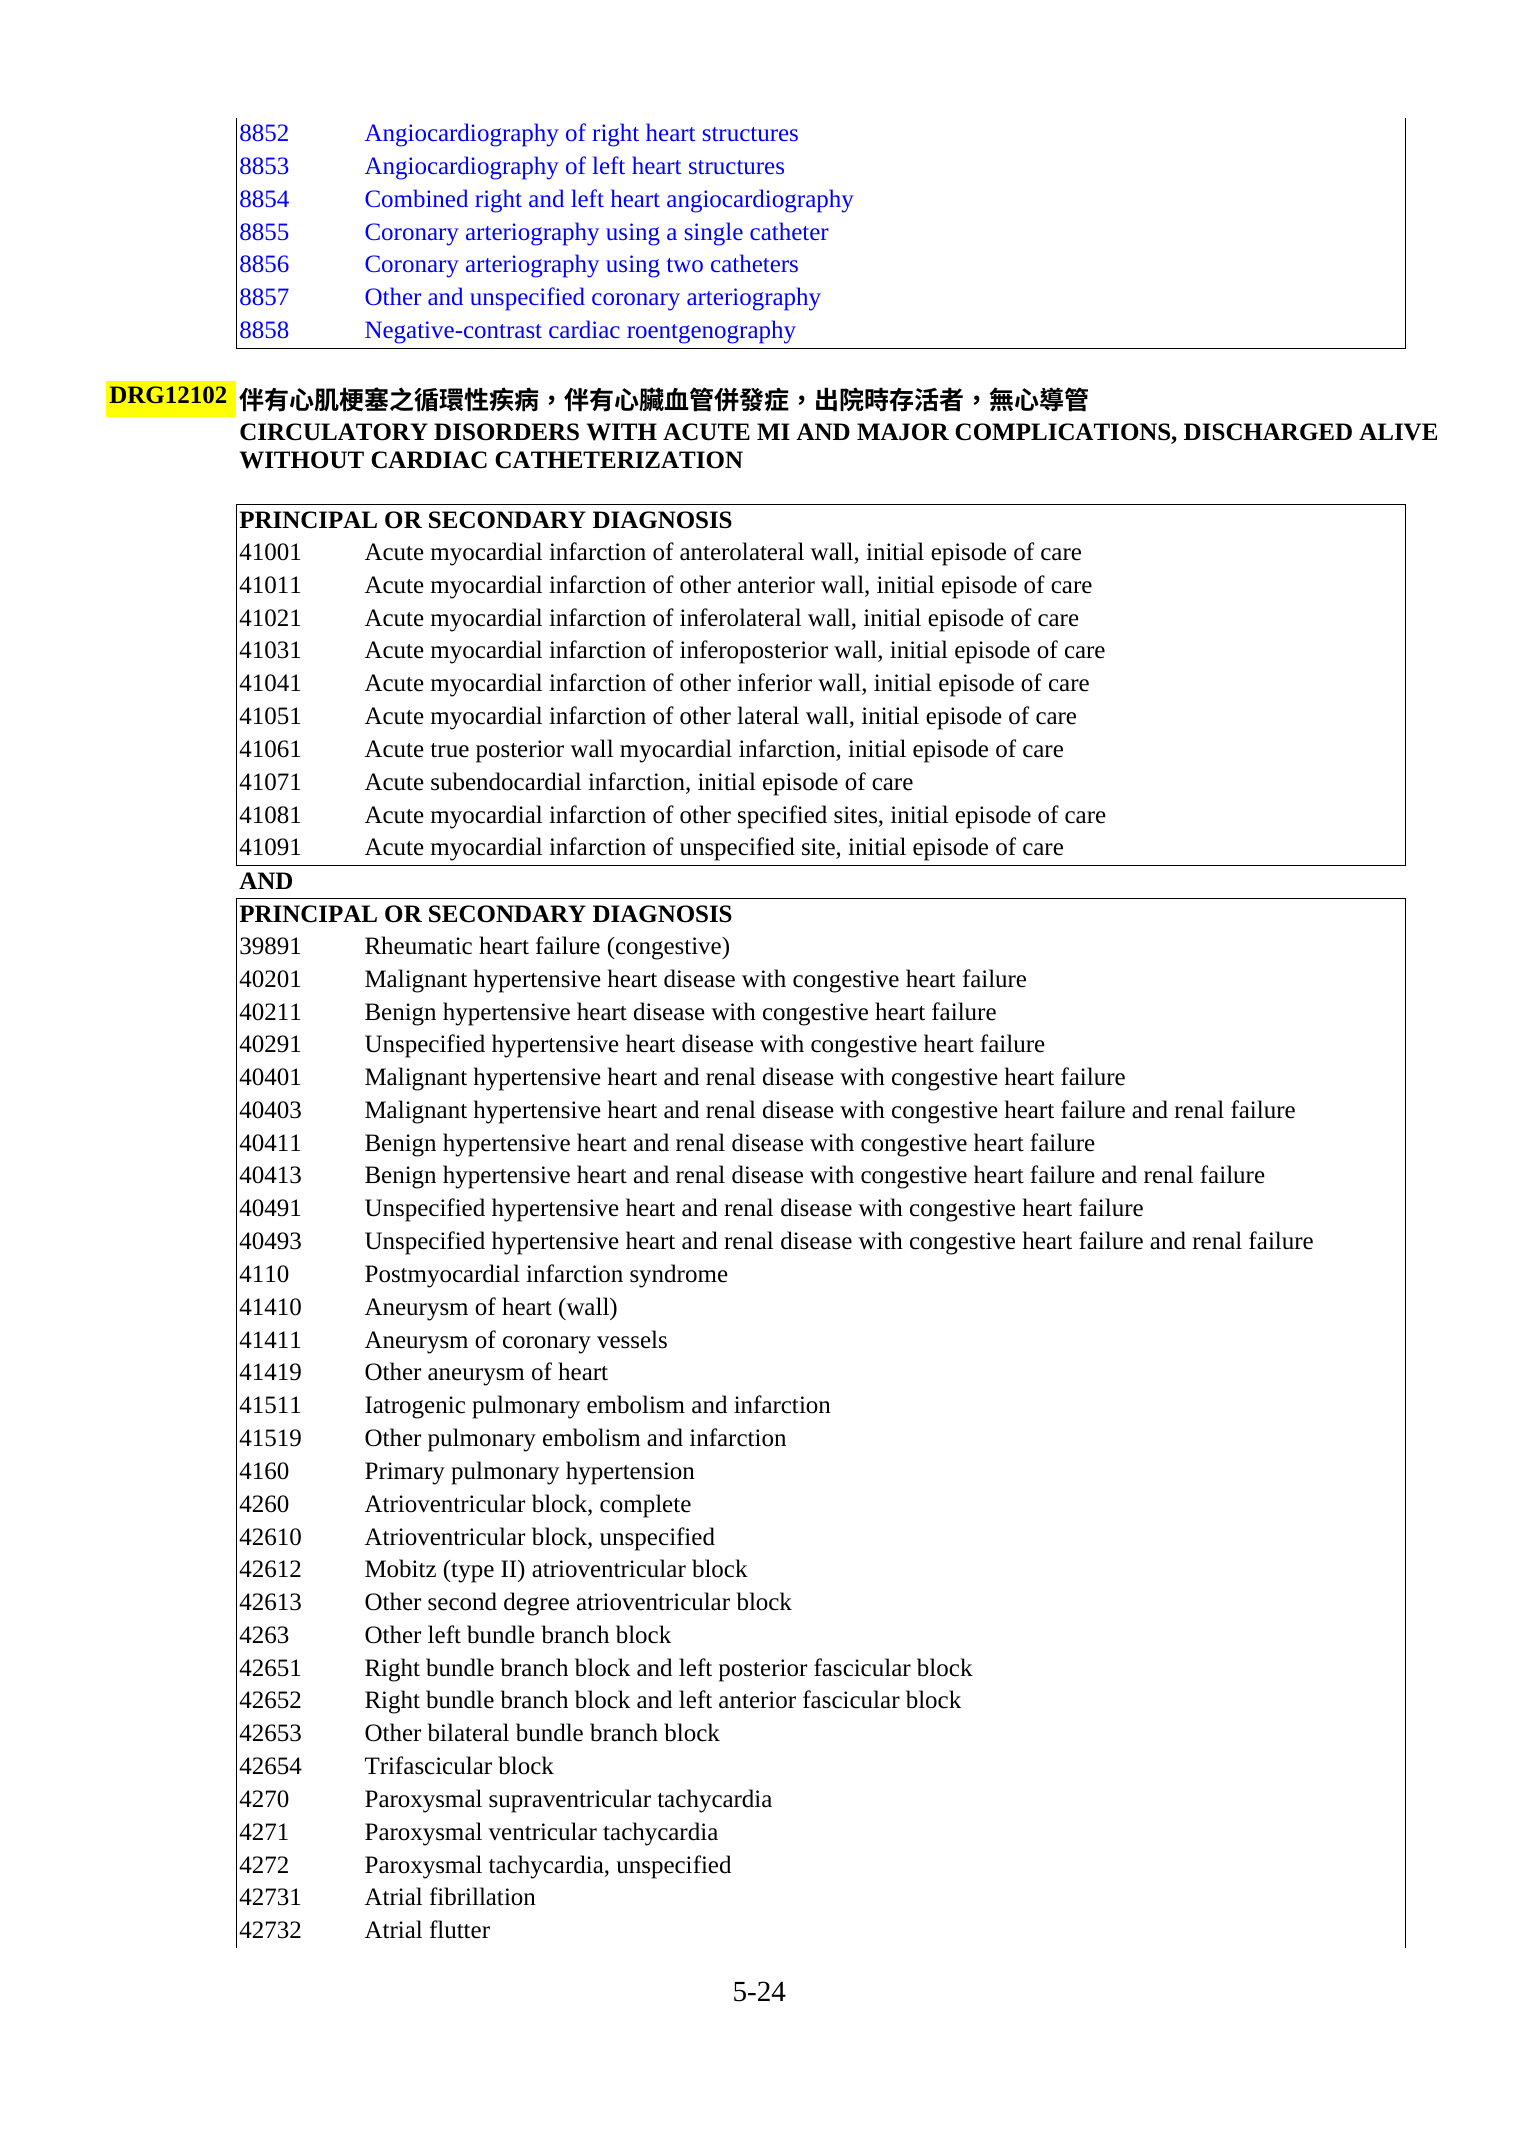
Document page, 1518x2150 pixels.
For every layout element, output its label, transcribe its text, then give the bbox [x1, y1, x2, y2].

table_cell Angiocardiography of left heart structures [361, 151, 1405, 184]
table_cell [106, 315, 236, 348]
table_cell PRINCIPAL OR SECONDARY DIAGNOSIS [237, 505, 1405, 537]
table_cell 40201 [237, 964, 361, 997]
table_cell Trifascicular block [361, 1751, 1405, 1784]
table_cell Malignant hypertensive heart disease with congestive heart failure [361, 964, 1405, 997]
table_cell Malignant hypertensive heart and renal disease with congestive heart failure [361, 1062, 1405, 1095]
table_cell [106, 997, 236, 1029]
table_cell [1406, 800, 1468, 832]
table_cell CIRCULATORY DISORDERS WITH ACUTE MI AND MAJOR COMPLICATIONS, DISCHARGED ALIVE WITHOUT CARDIAC CATHETERIZATION [236, 417, 1468, 504]
table_cell 4110 [237, 1259, 361, 1292]
table_cell 39891 [237, 931, 361, 964]
table_cell [106, 1554, 236, 1587]
table_cell 40403 [237, 1095, 361, 1128]
table_cell [1406, 381, 1468, 417]
table_cell [1406, 1522, 1468, 1554]
table_cell [1406, 865, 1468, 898]
table_cell [1406, 964, 1468, 997]
table_cell 40493 [237, 1226, 361, 1259]
table_cell 42610 [237, 1522, 361, 1554]
table_cell [1406, 734, 1468, 767]
table_cell [106, 1161, 236, 1193]
table_cell 41411 [237, 1325, 361, 1357]
table_cell [1406, 636, 1468, 668]
table_cell Acute myocardial infarction of inferoposterior wall, initial episode of care [361, 636, 1405, 668]
table_cell [1406, 1686, 1468, 1718]
table_cell [1406, 1095, 1468, 1128]
table_cell 41061 [237, 734, 361, 767]
table_cell 41410 [237, 1292, 361, 1325]
table_cell Acute myocardial infarction of other lateral wall, initial episode of care [361, 701, 1405, 734]
table_cell [106, 151, 236, 184]
table_cell Angiocardiography of right heart structures [361, 118, 1405, 151]
table_cell [106, 1489, 236, 1522]
table_cell [1406, 1784, 1468, 1817]
table_cell [1406, 1915, 1468, 1948]
table_cell [106, 118, 236, 151]
table_cell 40401 [237, 1062, 361, 1095]
table_cell Aneurysm of coronary vessels [361, 1325, 1405, 1357]
table_cell [106, 1325, 236, 1357]
table_cell [1406, 1194, 1468, 1226]
table_cell [106, 217, 236, 249]
table_cell [1406, 833, 1468, 865]
table_cell [106, 1587, 236, 1620]
table_cell [1406, 1817, 1468, 1850]
table_cell 42613 [237, 1587, 361, 1620]
table_cell [106, 537, 236, 570]
table_cell Atrial fibrillation [361, 1883, 1405, 1915]
table_cell [1406, 249, 1468, 282]
table_cell 40291 [237, 1029, 361, 1062]
table_cell [1406, 701, 1468, 734]
table_cell Unspecified hypertensive heart and renal disease with congestive heart failure and renal failure [361, 1226, 1405, 1259]
table_cell [106, 1620, 236, 1653]
table_cell [1406, 1390, 1468, 1423]
table_cell [106, 1719, 236, 1751]
table_cell 40211 [237, 997, 361, 1029]
table_cell [1406, 1259, 1468, 1292]
table_cell Acute true posterior wall myocardial infarction, initial episode of care [361, 734, 1405, 767]
table_cell 41041 [237, 669, 361, 701]
table_cell [106, 1194, 236, 1226]
table_cell 41071 [237, 767, 361, 800]
table_cell [106, 603, 236, 636]
table_cell [1406, 603, 1468, 636]
table_cell [1406, 118, 1468, 151]
table_cell 41511 [237, 1390, 361, 1423]
table_cell 8856 [237, 249, 361, 282]
table_cell Paroxysmal tachycardia, unspecified [361, 1850, 1405, 1882]
table_cell 42731 [237, 1883, 361, 1915]
table_cell [1406, 1358, 1468, 1390]
table_cell [106, 1915, 236, 1948]
table_cell 41519 [237, 1423, 361, 1456]
table_cell [106, 865, 236, 898]
table_cell 40491 [237, 1194, 361, 1226]
table_cell [236, 349, 361, 381]
table_cell 8858 [237, 315, 361, 348]
table_cell Negative-contrast cardiac roentgenography [361, 315, 1405, 348]
table_cell [106, 898, 236, 931]
table_cell 41001 [237, 537, 361, 570]
table_cell [106, 1456, 236, 1489]
table_cell [106, 1751, 236, 1784]
table_cell [106, 348, 236, 381]
table_cell Primary pulmonary hypertension [361, 1456, 1405, 1489]
table_cell 4260 [237, 1489, 361, 1522]
table_cell Acute myocardial infarction of other inferior wall, initial episode of care [361, 669, 1405, 701]
table_cell 40411 [237, 1128, 361, 1161]
table_cell 42651 [237, 1653, 361, 1686]
table_cell PRINCIPAL OR SECONDARY DIAGNOSIS [237, 899, 1405, 931]
table_cell [106, 1423, 236, 1456]
table_cell [1406, 1029, 1468, 1062]
table_cell [1406, 504, 1468, 537]
table_cell 41091 [237, 833, 361, 865]
table_cell 42652 [237, 1686, 361, 1718]
table_cell Unspecified hypertensive heart disease with congestive heart failure [361, 1029, 1405, 1062]
table_cell [1406, 1883, 1468, 1915]
table_cell 4160 [237, 1456, 361, 1489]
table_cell 42653 [237, 1719, 361, 1751]
table_cell Acute myocardial infarction of other anterior wall, initial episode of care [361, 570, 1405, 603]
table_cell [106, 1390, 236, 1423]
table_cell Atrial flutter [361, 1915, 1405, 1948]
table_cell [106, 767, 236, 800]
table_cell [1406, 570, 1468, 603]
table_cell [106, 184, 236, 217]
table_cell [1406, 537, 1468, 570]
table_cell Aneurysm of heart (wall) [361, 1292, 1405, 1325]
table_cell [1406, 1489, 1468, 1522]
table_cell [106, 570, 236, 603]
table_cell [106, 1062, 236, 1095]
table_cell [1406, 997, 1468, 1029]
table_cell [1406, 1456, 1468, 1489]
table_cell [106, 282, 236, 315]
table_cell Malignant hypertensive heart and renal disease with congestive heart failure and renal failure [361, 1095, 1405, 1128]
table_cell Acute myocardial infarction of unspecified site, initial episode of care [361, 833, 1405, 865]
table_cell [106, 636, 236, 668]
table_cell Other left bundle branch block [361, 1620, 1405, 1653]
table_cell [106, 800, 236, 832]
table_cell [106, 1686, 236, 1718]
table_cell Right bundle branch block and left posterior fascicular block [361, 1653, 1405, 1686]
table_cell Coronary arteriography using two catheters [361, 249, 1405, 282]
table_cell Right bundle branch block and left anterior fascicular block [361, 1686, 1405, 1718]
table_cell [106, 964, 236, 997]
table_cell [106, 669, 236, 701]
table_cell [106, 701, 236, 734]
table_cell 8852 [237, 118, 361, 151]
table_cell [1406, 1554, 1468, 1587]
table_cell Acute myocardial infarction of anterolateral wall, initial episode of care [361, 537, 1405, 570]
table_cell [106, 931, 236, 964]
table_cell [1406, 217, 1468, 249]
table_cell DRG12102 [106, 381, 236, 417]
table_cell AND [236, 866, 361, 898]
table_cell [1406, 348, 1468, 381]
table_cell [1406, 315, 1468, 348]
table_cell Combined right and left heart angiocardiography [361, 184, 1405, 217]
table_cell 42654 [237, 1751, 361, 1784]
table_cell [1406, 151, 1468, 184]
table_cell 4272 [237, 1850, 361, 1882]
table_cell Benign hypertensive heart and renal disease with congestive heart failure and renal failure [361, 1161, 1405, 1193]
table_cell 42612 [237, 1554, 361, 1587]
table_cell [1406, 1325, 1468, 1357]
table_cell [106, 734, 236, 767]
table_cell Mobitz (type II) atrioventricular block [361, 1554, 1405, 1587]
table_cell [1406, 1719, 1468, 1751]
table_cell 4271 [237, 1817, 361, 1850]
table_cell [106, 504, 236, 537]
table_cell [106, 1883, 236, 1915]
table_cell [1406, 1620, 1468, 1653]
table_cell Other aneurysm of heart [361, 1358, 1405, 1390]
table_cell [361, 349, 1406, 381]
table_cell [1406, 669, 1468, 701]
table_cell 40413 [237, 1161, 361, 1193]
table_cell [1406, 767, 1468, 800]
table_cell [106, 1784, 236, 1817]
table_cell Rheumatic heart failure (congestive) [361, 931, 1405, 964]
table_cell Acute subendocardial infarction, initial episode of care [361, 767, 1405, 800]
table_cell 41419 [237, 1358, 361, 1390]
table_cell Acute myocardial infarction of other specified sites, initial episode of care [361, 800, 1405, 832]
table_cell [106, 1226, 236, 1259]
table_cell 8854 [237, 184, 361, 217]
table_cell [106, 1522, 236, 1554]
table_cell 8855 [237, 217, 361, 249]
table_cell [1406, 1292, 1468, 1325]
table_cell Benign hypertensive heart and renal disease with congestive heart failure [361, 1128, 1405, 1161]
table_cell [1406, 1161, 1468, 1193]
table_cell [1406, 184, 1468, 217]
table_cell 伴有心肌梗塞之循環性疾病，伴有心臟血管併發症，出院時存活者，無心導管 [236, 381, 1406, 417]
table_cell 41021 [237, 603, 361, 636]
table_cell Other and unspecified coronary arteriography [361, 282, 1405, 315]
table_cell [106, 249, 236, 282]
table_cell [106, 1653, 236, 1686]
table_cell 4270 [237, 1784, 361, 1817]
table_cell Coronary arteriography using a single catheter [361, 217, 1405, 249]
table_cell [106, 833, 236, 865]
table_cell [1406, 1850, 1468, 1882]
table_cell [1406, 1587, 1468, 1620]
table_cell Other pulmonary embolism and infarction [361, 1423, 1405, 1456]
table_cell [106, 1128, 236, 1161]
table_cell 8857 [237, 282, 361, 315]
table_cell Acute myocardial infarction of inferolateral wall, initial episode of care [361, 603, 1405, 636]
table_cell Postmyocardial infarction syndrome [361, 1259, 1405, 1292]
table_cell Unspecified hypertensive heart and renal disease with congestive heart failure [361, 1194, 1405, 1226]
table_cell [1406, 1751, 1468, 1784]
table_cell [1406, 282, 1468, 315]
table_cell [106, 1817, 236, 1850]
table_cell 41051 [237, 701, 361, 734]
table_cell 41081 [237, 800, 361, 832]
table_cell Other bilateral bundle branch block [361, 1719, 1405, 1751]
table_cell 4263 [237, 1620, 361, 1653]
table_cell [106, 1259, 236, 1292]
table_cell Iatrogenic pulmonary embolism and infarction [361, 1390, 1405, 1423]
table_cell [1406, 1128, 1468, 1161]
table_cell Atrioventricular block, complete [361, 1489, 1405, 1522]
table_cell 41031 [237, 636, 361, 668]
table_cell Paroxysmal ventricular tachycardia [361, 1817, 1405, 1850]
table_cell 41011 [237, 570, 361, 603]
table_cell [361, 866, 1406, 898]
table_cell Other second degree atrioventricular block [361, 1587, 1405, 1620]
table_cell [106, 1095, 236, 1128]
table_cell [106, 1850, 236, 1882]
table_cell [106, 1292, 236, 1325]
table_cell [106, 1358, 236, 1390]
table_cell 8853 [237, 151, 361, 184]
table_cell [1406, 931, 1468, 964]
table_cell Atrioventricular block, unspecified [361, 1522, 1405, 1554]
table_cell [1406, 898, 1468, 931]
table_cell [1406, 1226, 1468, 1259]
table_cell [1406, 1423, 1468, 1456]
table_cell [106, 1029, 236, 1062]
table_cell [1406, 1653, 1468, 1686]
table_cell 42732 [237, 1915, 361, 1948]
table_cell [1406, 1062, 1468, 1095]
table_cell [106, 417, 236, 504]
table_cell Benign hypertensive heart disease with congestive heart failure [361, 997, 1405, 1029]
table_cell Paroxysmal supraventricular tachycardia [361, 1784, 1405, 1817]
